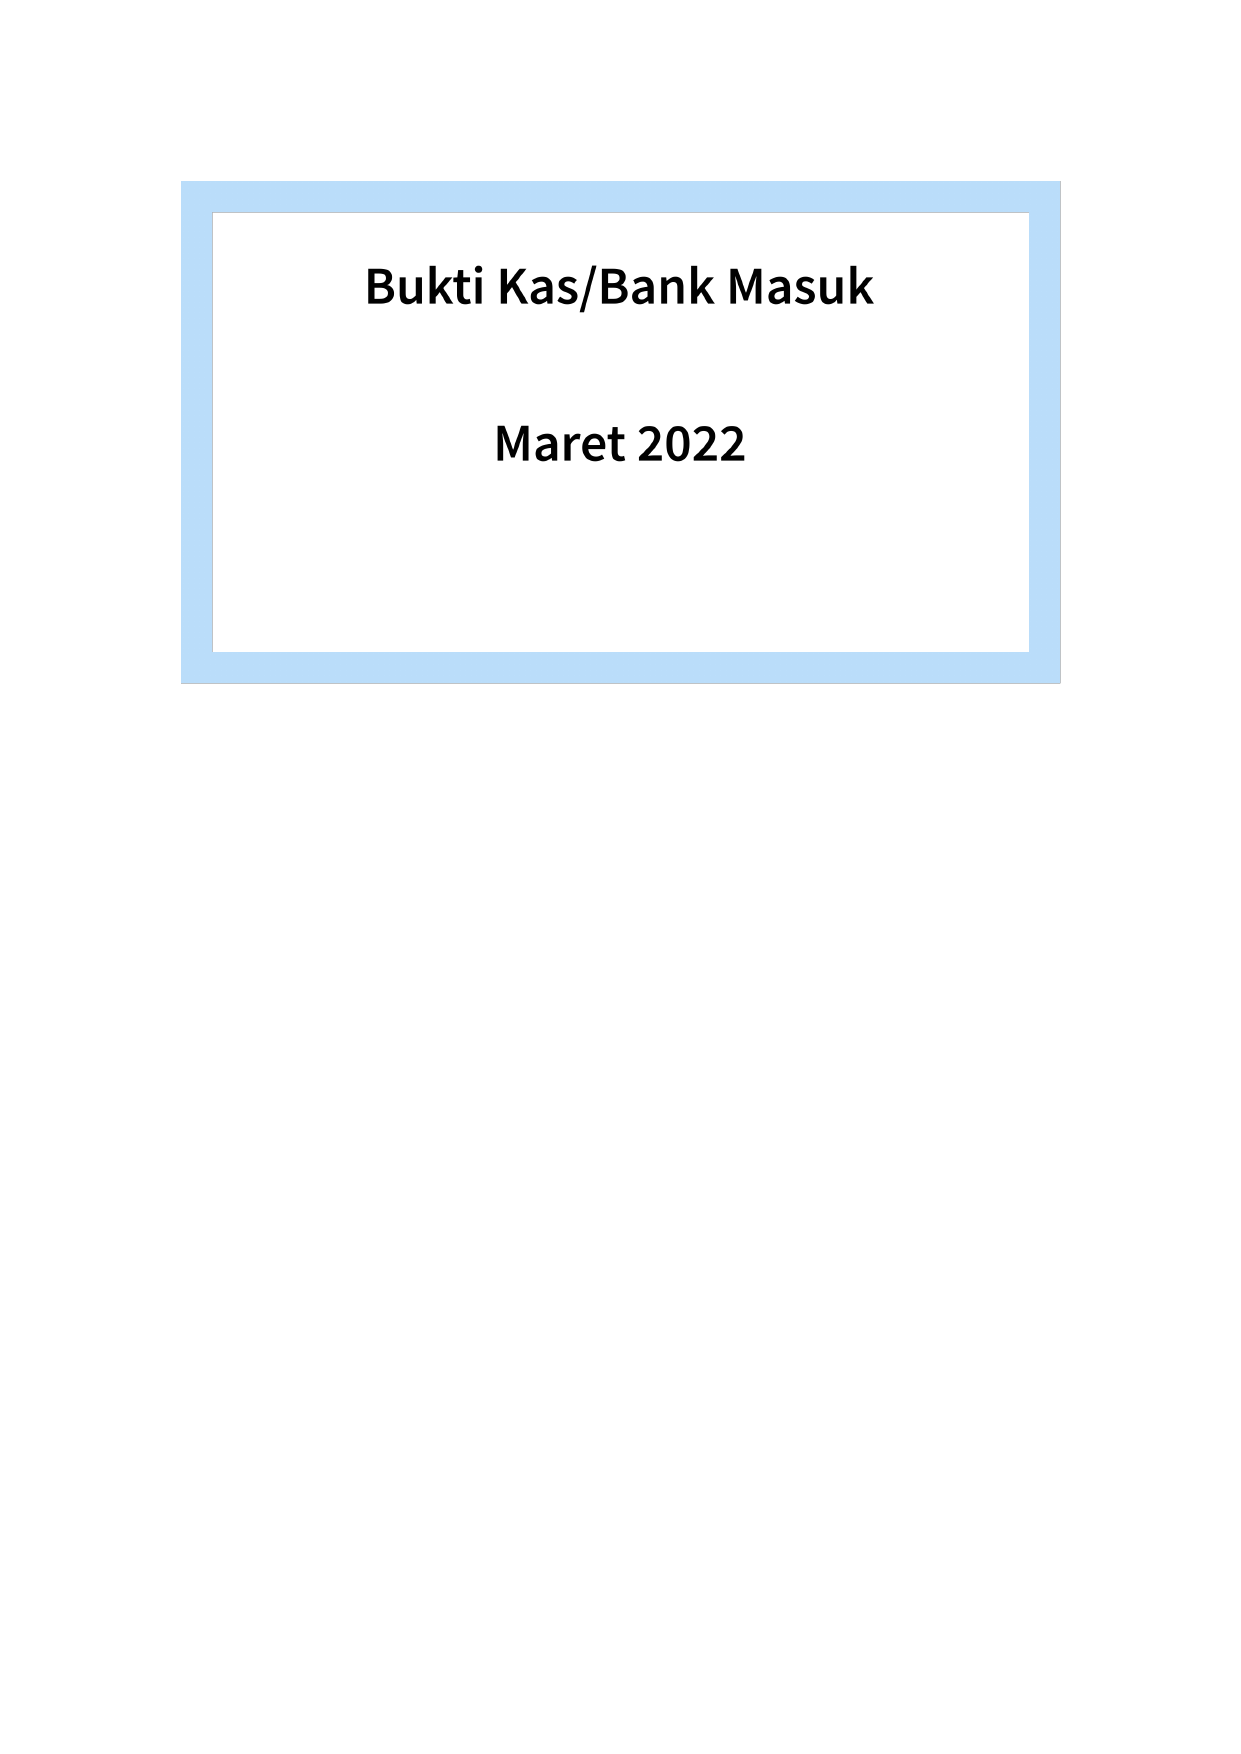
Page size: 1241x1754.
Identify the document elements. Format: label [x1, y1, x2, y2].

picture [118, 118, 1123, 746]
